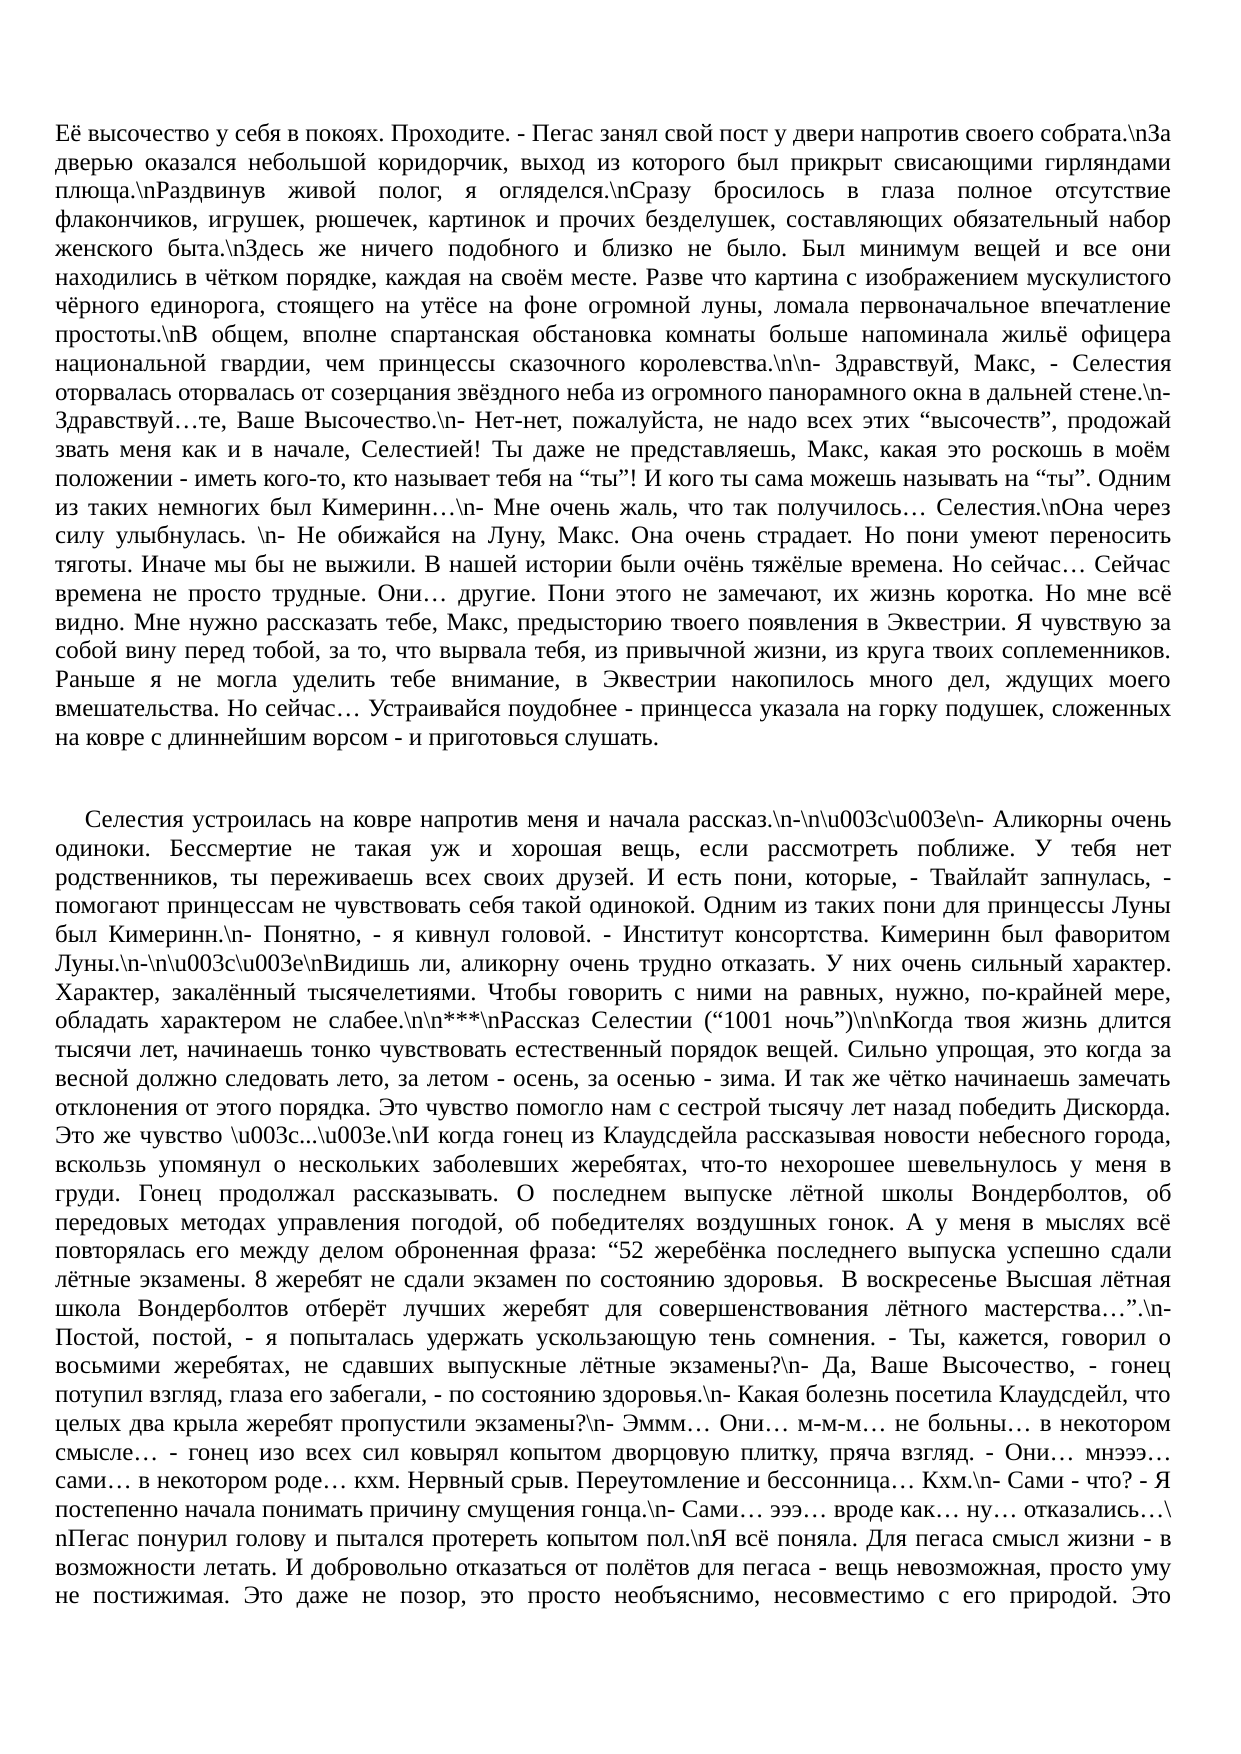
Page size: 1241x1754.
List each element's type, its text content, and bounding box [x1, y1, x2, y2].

text Её высочество у себя в покоях. Проходите. - Пегас занял свой пост у двери напротив своего собрата.\nЗа дверью оказался небольшой коридорчик, выход из которого был прикрыт свисающими гирляндами плюща.\nРаздвинув живой полог, я огляделся.\nСразу бросилось в глаза полное отсутствие флакончиков, игрушек, рюшечек, картинок и прочих безделушек, составляющих обязательный набор женского быта.\nЗдесь же ничего подобного и близко не было. Был минимум вещей и все они находились в чётком порядке, каждая на своём месте. Разве что картина с изображением мускулистого чёрного единорога, стоящего на утёсе на фоне огромной луны, ломала первоначальное впечатление простоты.\nВ общем, вполне спартанская обстановка комнаты больше напоминала жильё офицера национальной гвардии, чем принцессы сказочного королевства.\n\n- Здравствуй, Макс, - Селестия оторвалась оторвалась от созерцания звёздного неба из огромного панорамного окна в дальней стене.\n- Здравствуй…те, Ваше Высочество.\n- Нет-нет, пожалуйста, не надо всех этих “высочеств”, продожай звать меня как и в начале, Селестией! Ты даже не представляешь, Макс, какая это роскошь в моём положении - иметь кого-то, кто называет тебя на “ты”! И кого ты сама можешь называть на “ты”. Одним из таких немногих был Кимеринн…\n- Мне очень жаль, что так получилось… Селестия.\nОна через силу улыбнулась. \n- Не обижайся на Луну, Макс. Она очень страдает. Но пони умеют переносить тяготы. Иначе мы бы не выжили. В нашей истории были очёнь тяжёлые времена. Но сейчас… Сейчас времена не просто трудные. Они… другие. Пони этого не замечают, их жизнь коротка. Но мне всё видно. Мне нужно рассказать тебе, Макс, предысторию твоего появления в Эквестрии. Я чувствую за собой вину перед тобой, за то, что вырвала тебя, из привычной жизни, из круга твоих соплеменников. Раньше я не могла уделить тебе внимание, в Эквестрии накопилось много дел, ждущих моего вмешательства. Но сейчас… Устраивайся поудобнее - принцесса указала на горку подушек, сложенных на ковре с длиннейшим ворсом - и приготовься слушать. [55, 118, 1172, 751]
text Селестия устроилась на ковре напротив меня и начала рассказ.\n-\n\u003c\u003e\n- Аликорны очень одиноки. Бессмертие не такая уж и хорошая вещь, если рассмотреть поближе. У тебя нет родственников, ты переживаешь всех своих друзей. И есть пони, которые, - Твайлайт запнулась, - помогают принцессам не чувствовать себя такой одинокой. Одним из таких пони для принцессы Луны был Кимеринн.\n- Понятно, - я кивнул головой. - Институт консортства. Кимеринн был фаворитом Луны.\n-\n\u003c\u003e\nВидишь ли, аликорну очень трудно отказать. У них очень сильный характер. Характер, закалённый тысячелетиями. Чтобы говорить с ними на равных, нужно, по-крайней мере, обладать характером не слабее.\n\n***\nРассказ Селестии (“1001 ночь”)\n\nКогда твоя жизнь длится тысячи лет, начинаешь тонко чувствовать естественный порядок вещей. Сильно упрощая, это когда за весной должно следовать лето, за летом - осень, за осенью - зима. И так же чётко начинаешь замечать отклонения от этого порядка. Это чувство помогло нам с сестрой тысячу лет назад победить Дискорда. Это же чувство \u003c...\u003e.\nИ когда гонец из Клаудсдейла рассказывая новости небесного города, вскользь упомянул о нескольких заболевших жеребятах, что-то нехорошее шевельнулось у меня в груди. Гонец продолжал рассказывать. О последнем выпуске лётной школы Вондерболтов, об передовых методах управления погодой, об победителях воздушных гонок. А у меня в мыслях всё повторялась его между делом оброненная фраза: “52 жеребёнка последнего выпуска успешно сдали лётные экзамены. 8 жеребят не сдали экзамен по состоянию здоровья. В воскресенье Высшая лётная школа Вондерболтов отберёт лучших жеребят для совершенствования лётного мастерства…”.\n- Постой, постой, - я попыталась удержать ускользающую тень сомнения. - Ты, кажется, говорил о восьмими жеребятах, не сдавших выпускные лётные экзамены?\n- Да, Ваше Высочество, - гонец потупил взгляд, глаза его забегали, - по состоянию здоровья.\n- Какая болезнь посетила Клаудсдейл, что целых два крыла жеребят пропустили экзамены?\n- Эммм… Они… м-м-м… не больны… в некотором смысле… - гонец изо всех сил ковырял копытом дворцовую плитку, пряча взгляд. - Они… мнэээ… сами… в некотором роде… кхм. Нервный срыв. Переутомление и бессонница… Кхм.\n- Сами - что? - Я постепенно начала понимать причину смущения гонца.\n- Сами… эээ… вроде как… ну… отказались…\nПегас понурил голову и пытался протереть копытом пол.\nЯ всё поняла. Для пегаса смысл жизни - в возможности летать. И добровольно отказаться от полётов для пегаса - вещь невозможная, просто уму не постижимая. Это даже не позор, это просто необъяснимо, несовместимо с его природой. Это [55, 804, 1172, 1609]
